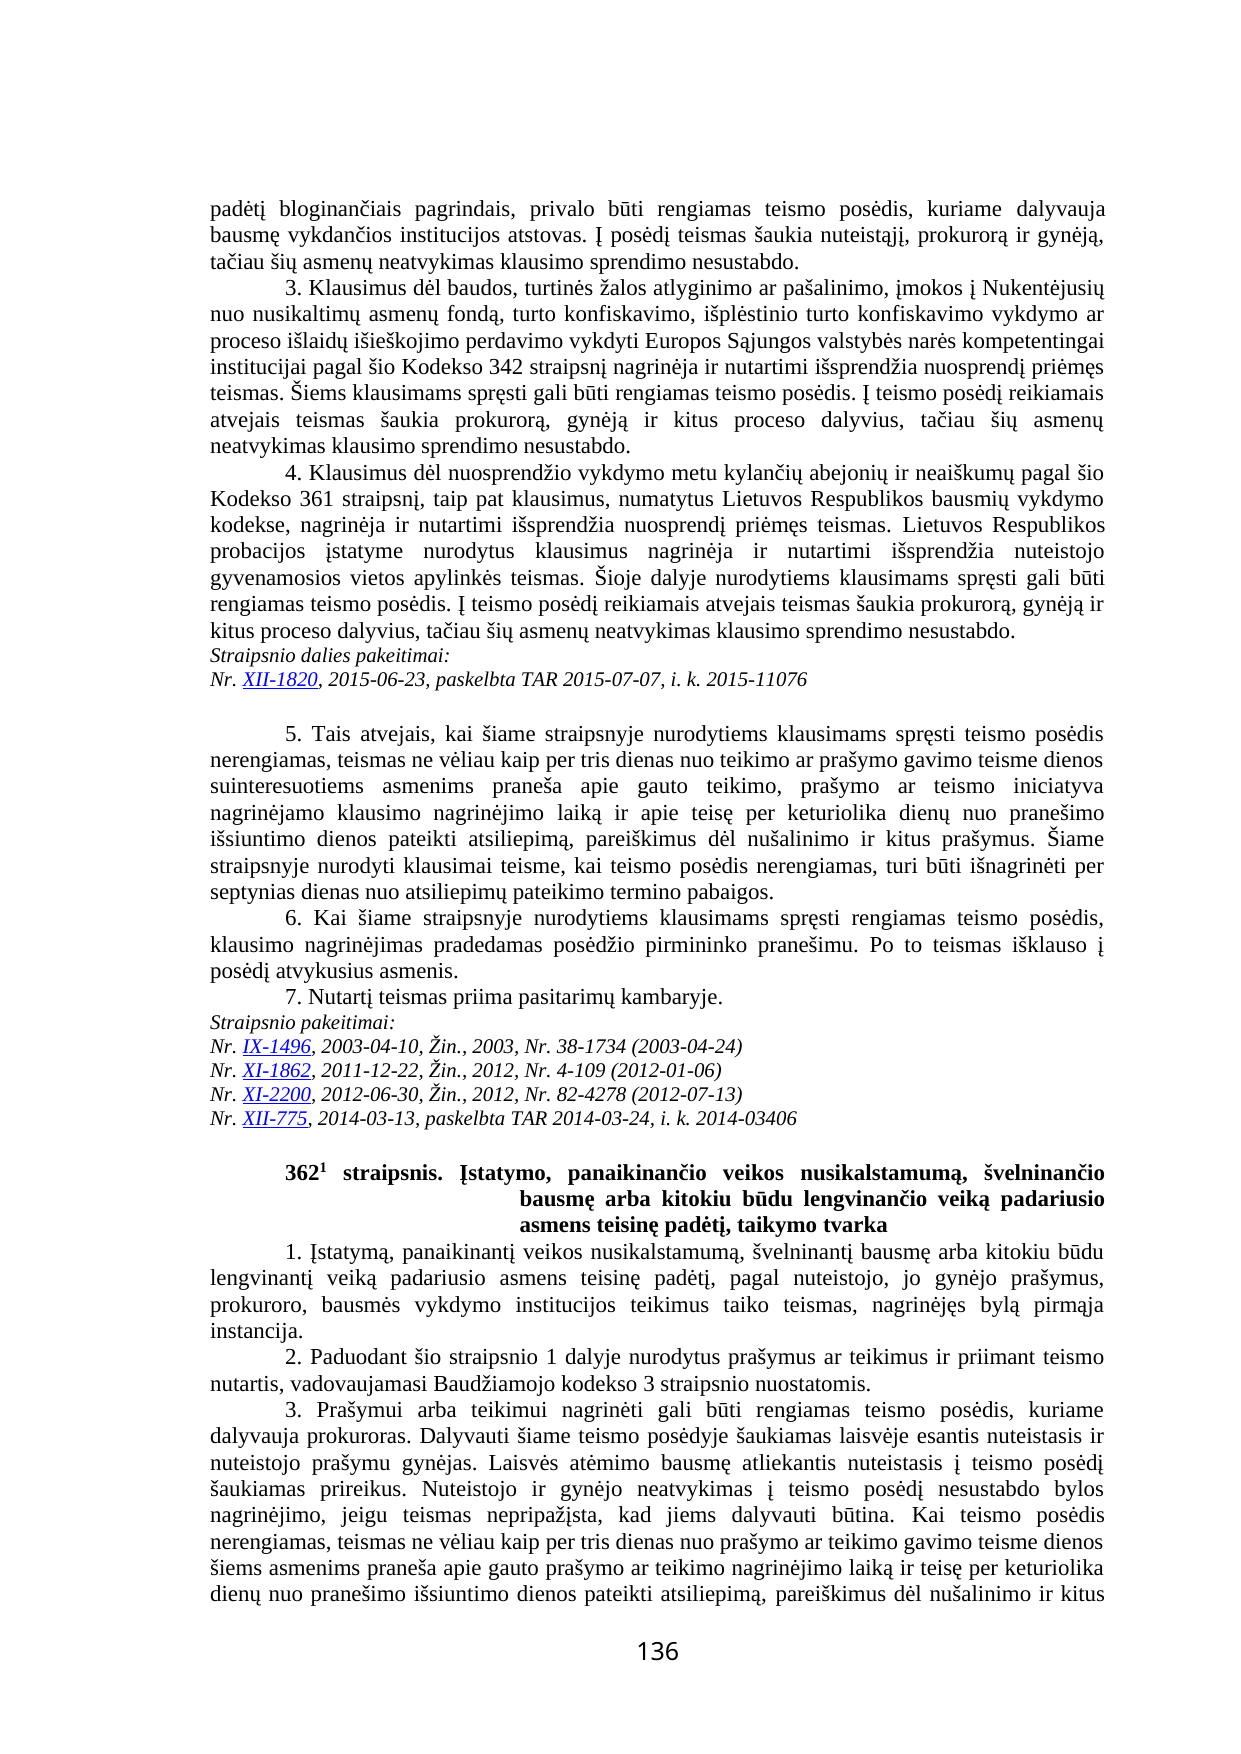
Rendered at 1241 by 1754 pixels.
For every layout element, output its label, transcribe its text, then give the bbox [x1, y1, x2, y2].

text 2. Paduodant šio straipsnio 1 dalyje nurodytus prašymus ar teikimus ir priimant teismo nutartis, vadovaujamasi Baudžiamojo kodekso 3 straipsnio nuostatomis. [210, 1343, 1106, 1396]
text 3. Klausimus dėl baudos, turtinės žalos atlyginimo ar pašalinimo, įmokos į Nukentėjusių nuo nusikaltimų asmenų fondą, turto konfiskavimo, išplėstinio turto konfiskavimo vykdymo ar proceso išlaidų išieškojimo perdavimo vykdyti Europos Sąjungos valstybės narės kompetentingai institucijai pagal šio Kodekso 342 straipsnį nagrinėja ir nutartimi išsprendžia nuosprendį priėmęs teismas. Šiems klausimams spręsti gali būti rengiamas teismo posėdis. Į teismo posėdį reikiamais atvejais teismas šaukia prokurorą, gynėją ir kitus proceso dalyvius, tačiau šių asmenų neatvykimas klausimo sprendimo nesustabdo. [210, 274, 1106, 458]
text 7. Nutartį teismas priima pasitarimų kambaryje. [210, 983, 1106, 1010]
text 3621 straipsnis. Įstatymo, panaikinančio veikos nusikalstamumą, švelninančio bausmę arba kitokiu būdu lengvinančio veiką padariusio asmens teisinę padėtį, taikymo tvarka [285, 1159, 1106, 1238]
text 1. Įstatymą, panaikinantį veikos nusikalstamumą, švelninantį bausmę arba kitokiu būdu lengvinantį veiką padariusio asmens teisinę padėtį, pagal nuteistojo, jo gynėjo prašymus, prokuroro, bausmės vykdymo institucijos teikimus taiko teismas, nagrinėjęs bylą pirmąja instancija. [210, 1238, 1106, 1343]
text Nr. XI-1862, 2011-12-22, Žin., 2012, Nr. 4-109 (2012-01-06) [210, 1058, 1106, 1082]
text Nr. IX-1496, 2003-04-10, Žin., 2003, Nr. 38-1734 (2003-04-24) [210, 1034, 1106, 1058]
text padėtį bloginančiais pagrindais, privalo būti rengiamas teismo posėdis, kuriame dalyvauja bausmę vykdančios institucijos atstovas. Į posėdį teismas šaukia nuteistąjį, prokurorą ir gynėją, tačiau šių asmenų neatvykimas klausimo sprendimo nesustabdo. [210, 195, 1106, 274]
text 3. Prašymui arba teikimui nagrinėti gali būti rengiamas teismo posėdis, kuriame dalyvauja prokuroras. Dalyvauti šiame teismo posėdyje šaukiamas laisvėje esantis nuteistasis ir nuteistojo prašymu gynėjas. Laisvės atėmimo bausmę atliekantis nuteistasis į teismo posėdį šaukiamas prireikus. Nuteistojo ir gynėjo neatvykimas į teismo posėdį nesustabdo bylos nagrinėjimo, jeigu teismas nepripažįsta, kad jiems dalyvauti būtina. Kai teismo posėdis nerengiamas, teismas ne vėliau kaip per tris dienas nuo prašymo ar teikimo gavimo teisme dienos šiems asmenims praneša apie gauto prašymo ar teikimo nagrinėjimo laiką ir teisę per keturiolika dienų nuo pranešimo išsiuntimo dienos pateikti atsiliepimą, pareiškimus dėl nušalinimo ir kitus [210, 1396, 1106, 1607]
text Straipsnio pakeitimai: [210, 1010, 1106, 1034]
text Nr. XII-775, 2014-03-13, paskelbta TAR 2014-03-24, i. k. 2014-03406 [210, 1106, 1106, 1130]
text 6. Kai šiame straipsnyje nurodytiems klausimams spręsti rengiamas teismo posėdis, klausimo nagrinėjimas pradedamas posėdžio pirmininko pranešimu. Po to teismas išklauso į posėdį atvykusius asmenis. [210, 904, 1106, 983]
text Straipsnio dalies pakeitimai: [210, 643, 1106, 667]
text Nr. XII-1820, 2015-06-23, paskelbta TAR 2015-07-07, i. k. 2015-11076 [210, 667, 1106, 691]
text 4. Klausimus dėl nuosprendžio vykdymo metu kylančių abejonių ir neaiškumų pagal šio Kodekso 361 straipsnį, taip pat klausimus, numatytus Lietuvos Respublikos bausmių vykdymo kodekse, nagrinėja ir nutartimi išsprendžia nuosprendį priėmęs teismas. Lietuvos Respublikos probacijos įstatyme nurodytus klausimus nagrinėja ir nutartimi išsprendžia nuteistojo gyvenamosios vietos apylinkės teismas. Šioje dalyje nurodytiems klausimams spręsti gali būti rengiamas teismo posėdis. Į teismo posėdį reikiamais atvejais teismas šaukia prokurorą, gynėją ir kitus proceso dalyvius, tačiau šių asmenų neatvykimas klausimo sprendimo nesustabdo. [210, 458, 1106, 643]
text Nr. XI-2200, 2012-06-30, Žin., 2012, Nr. 82-4278 (2012-07-13) [210, 1082, 1106, 1106]
text 5. Tais atvejais, kai šiame straipsnyje nurodytiems klausimams spręsti teismo posėdis nerengiamas, teismas ne vėliau kaip per tris dienas nuo teikimo ar prašymo gavimo teisme dienos suinteresuotiems asmenims praneša apie gauto teikimo, prašymo ar teismo iniciatyva nagrinėjamo klausimo nagrinėjimo laiką ir apie teisę per keturiolika dienų nuo pranešimo išsiuntimo dienos pateikti atsiliepimą, pareiškimus dėl nušalinimo ir kitus prašymus. Šiame straipsnyje nurodyti klausimai teisme, kai teismo posėdis nerengiamas, turi būti išnagrinėti per septynias dienas nuo atsiliepimų pateikimo termino pabaigos. [210, 720, 1106, 904]
